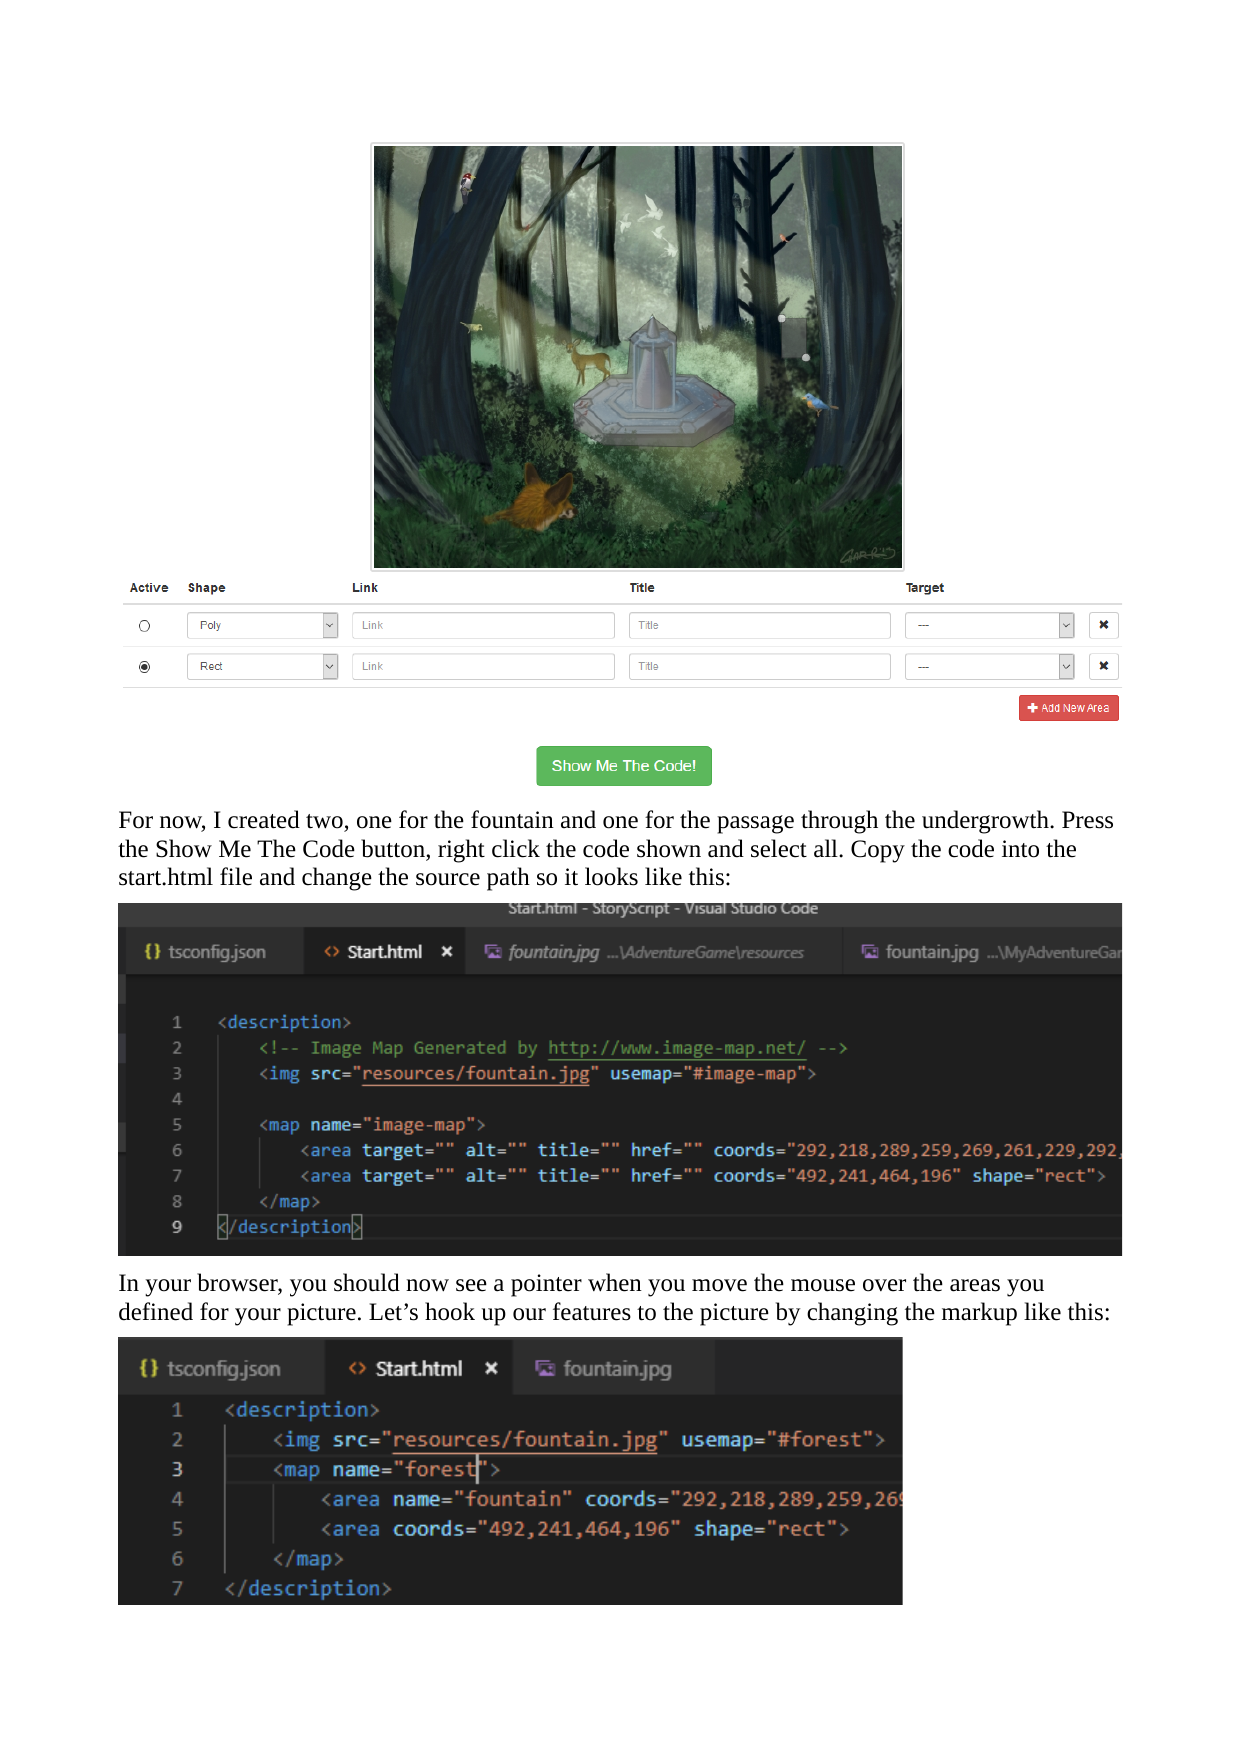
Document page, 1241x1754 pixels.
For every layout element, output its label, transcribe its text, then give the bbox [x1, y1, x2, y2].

text In your browser, you should now see a pointer when you move the mouse over the areas you defined for your picture. Let’s hook up our features to the picture by changing the markup like this: [118, 1268, 1122, 1325]
text For now, I created two, one for the fountain and one for the passage through the undergrowth. Press the Show Me The Code button, right click the code shown and select all. Copy the code into the start.html file and change the source path so it looks like this: [118, 805, 1122, 891]
